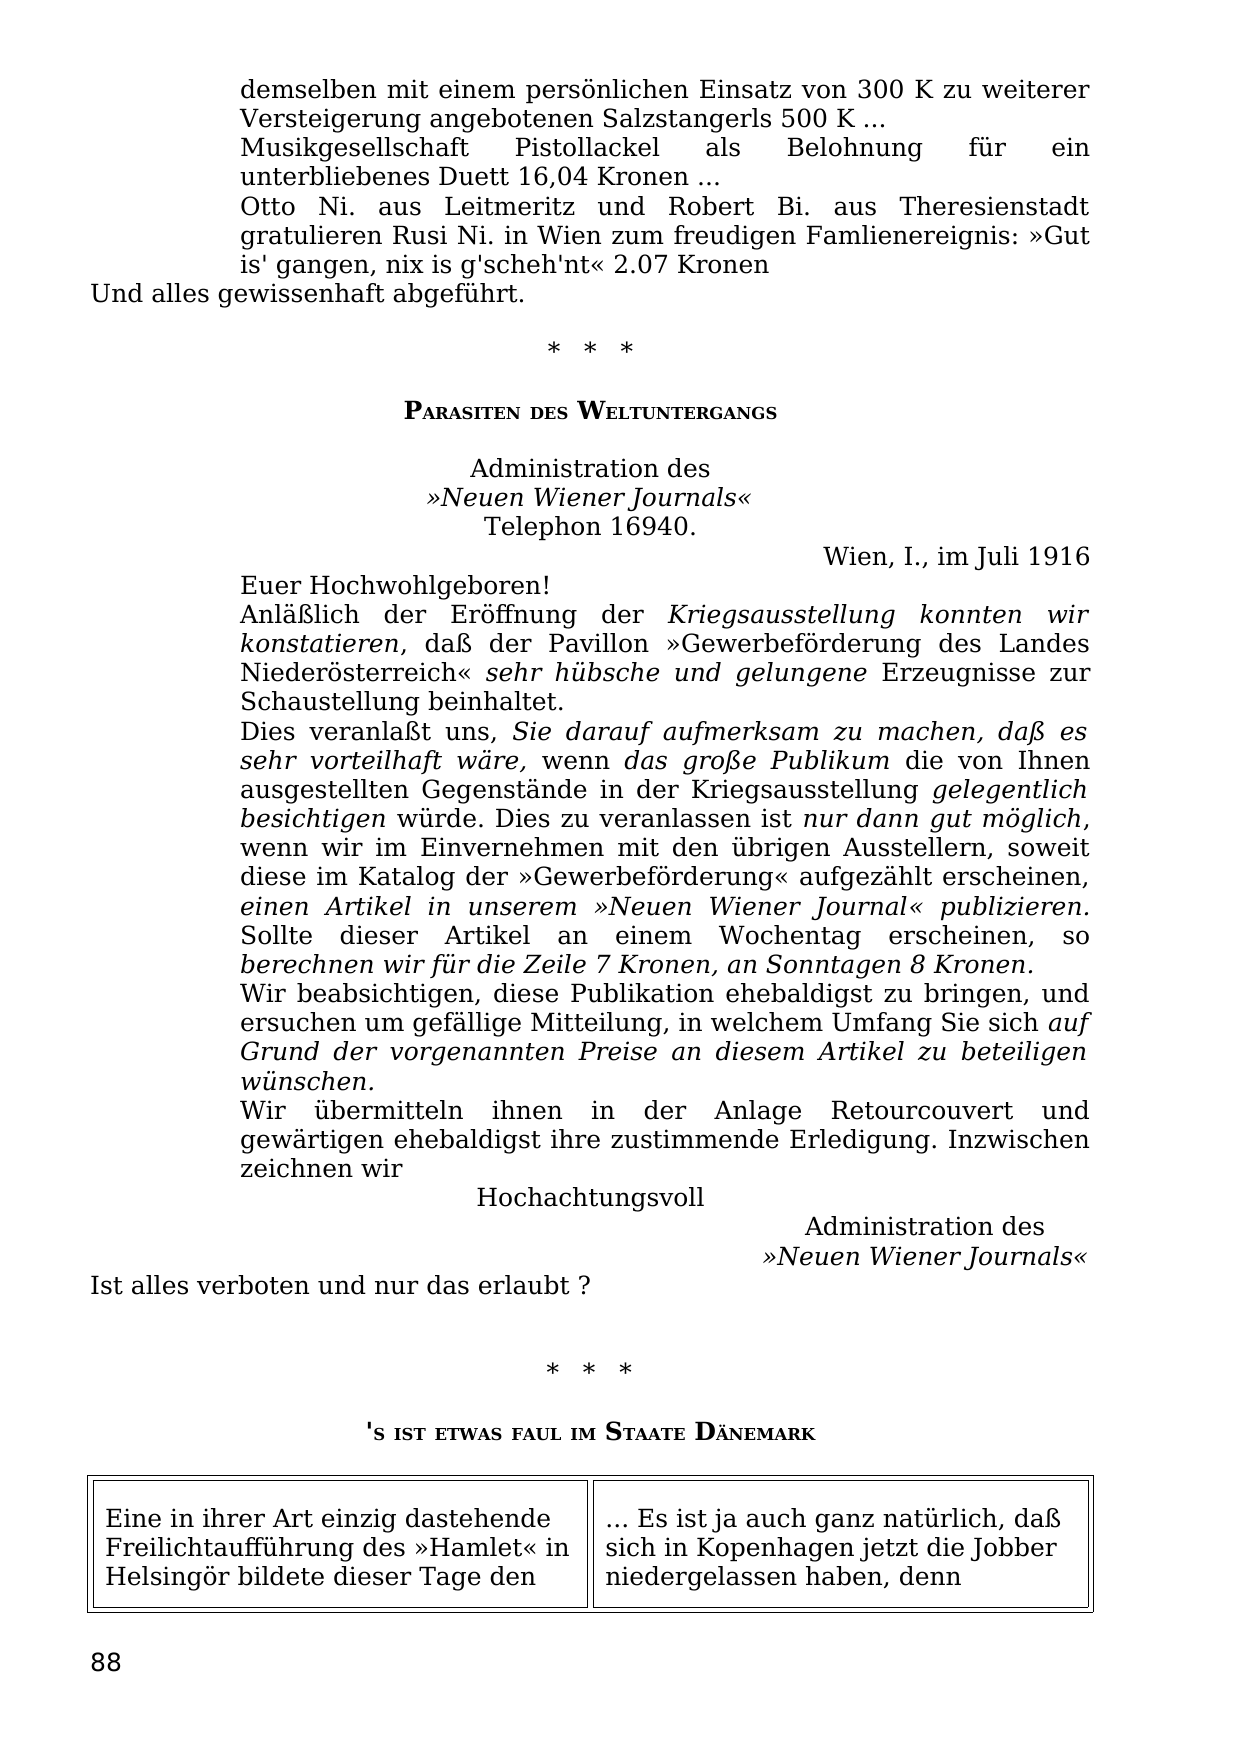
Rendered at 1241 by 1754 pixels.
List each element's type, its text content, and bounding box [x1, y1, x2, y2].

table_header ... Es ist ja auch ganz natürlich, daß sich in Kopenhagen jetzt die Jobber niedergelassen haben, denn [590, 1476, 1091, 1607]
text Otto Ni. aus Leitmeritz und Robert Bi. aus Theresienstadt gratulieren Rusi Ni. in Wien zum freudigen Famlienereignis: »Gut is' gangen, nix is g'scheh'nt« 2.07 Kronen [240, 192, 1091, 279]
text Ist alles verboten und nur das erlaubt ? [90, 1271, 1091, 1300]
text Wir übermitteln ihnen in der Anlage Retourcouvert und gewärtigen ehebaldigst ihre zustimmende Erledigung. Inzwischen zeichnen wir [240, 1096, 1091, 1183]
text * * * [90, 337, 1091, 367]
text Parasiten des Weltuntergangs [90, 367, 1091, 425]
text Telephon 16940. [90, 512, 1091, 542]
text »Neuen Wiener Journals« [90, 483, 1091, 512]
text Wien, I., im Juli 1916 [90, 542, 1091, 571]
table_header Eine in ihrer Art einzig dastehende Freilichtaufführung des »Hamlet« in Helsingör bildete dieser Tage den [90, 1476, 590, 1607]
text Administration des [90, 454, 1091, 483]
text Hochachtungsvoll [90, 1183, 1091, 1212]
text Musikgesellschaft Pistollackel als Belohnung für ein unterbliebenes Duett 16,04 Kronen ... [240, 133, 1091, 192]
text Anläßlich der Eröffnung der Kriegsausstellung konnten wir konstatieren, daß der Pavillon »Gewerbeförderung des Landes Niederösterreich« sehr hübsche und gelungene Erzeugnisse zur Schaustellung beinhaltet. [240, 600, 1091, 717]
text Dies veranlaßt uns, Sie darauf aufmerksam zu machen, daß es sehr vorteilhaft wäre, wenn das große Publikum die von Ihnen ausgestellten Gegenstände in der Kriegsausstellung gelegentlich besichtigen würde. Dies zu veranlassen ist nur dann gut möglich, wenn wir im Einvernehmen mit den übrigen Ausstellern, soweit diese im Katalog der »Gewerbeförderung« aufgezählt erscheinen, einen Artikel in unserem »Neuen Wiener Journal« publizieren. Sollte dieser Artikel an einem Wochentag erscheinen, so berechnen wir für die Zeile 7 Kronen, an Sonntagen 8 Kronen. [240, 717, 1091, 979]
text »Neuen Wiener Journals« [90, 1242, 1091, 1271]
text Wir beabsichtigen, diese Publikation ehebaldigst zu bringen, und ersuchen um gefällige Mitteilung, in welchem Umfang Sie sich auf Grund der vorgenannten Preise an diesem Artikel zu beteiligen wünschen. [240, 979, 1091, 1096]
text Euer Hochwohlgeboren! [240, 571, 1091, 600]
text Administration des [90, 1212, 1091, 1242]
text 's ist etwas faul im Staate Dänemark [90, 1387, 1091, 1446]
text Und alles gewissenhaft abgeführt. [90, 279, 1091, 308]
text demselben mit einem persönlichen Einsatz von 300 K zu weiterer Versteigerung angebotenen Salzstangerls 500 K ... [240, 75, 1091, 133]
text * * * [90, 1358, 1091, 1387]
